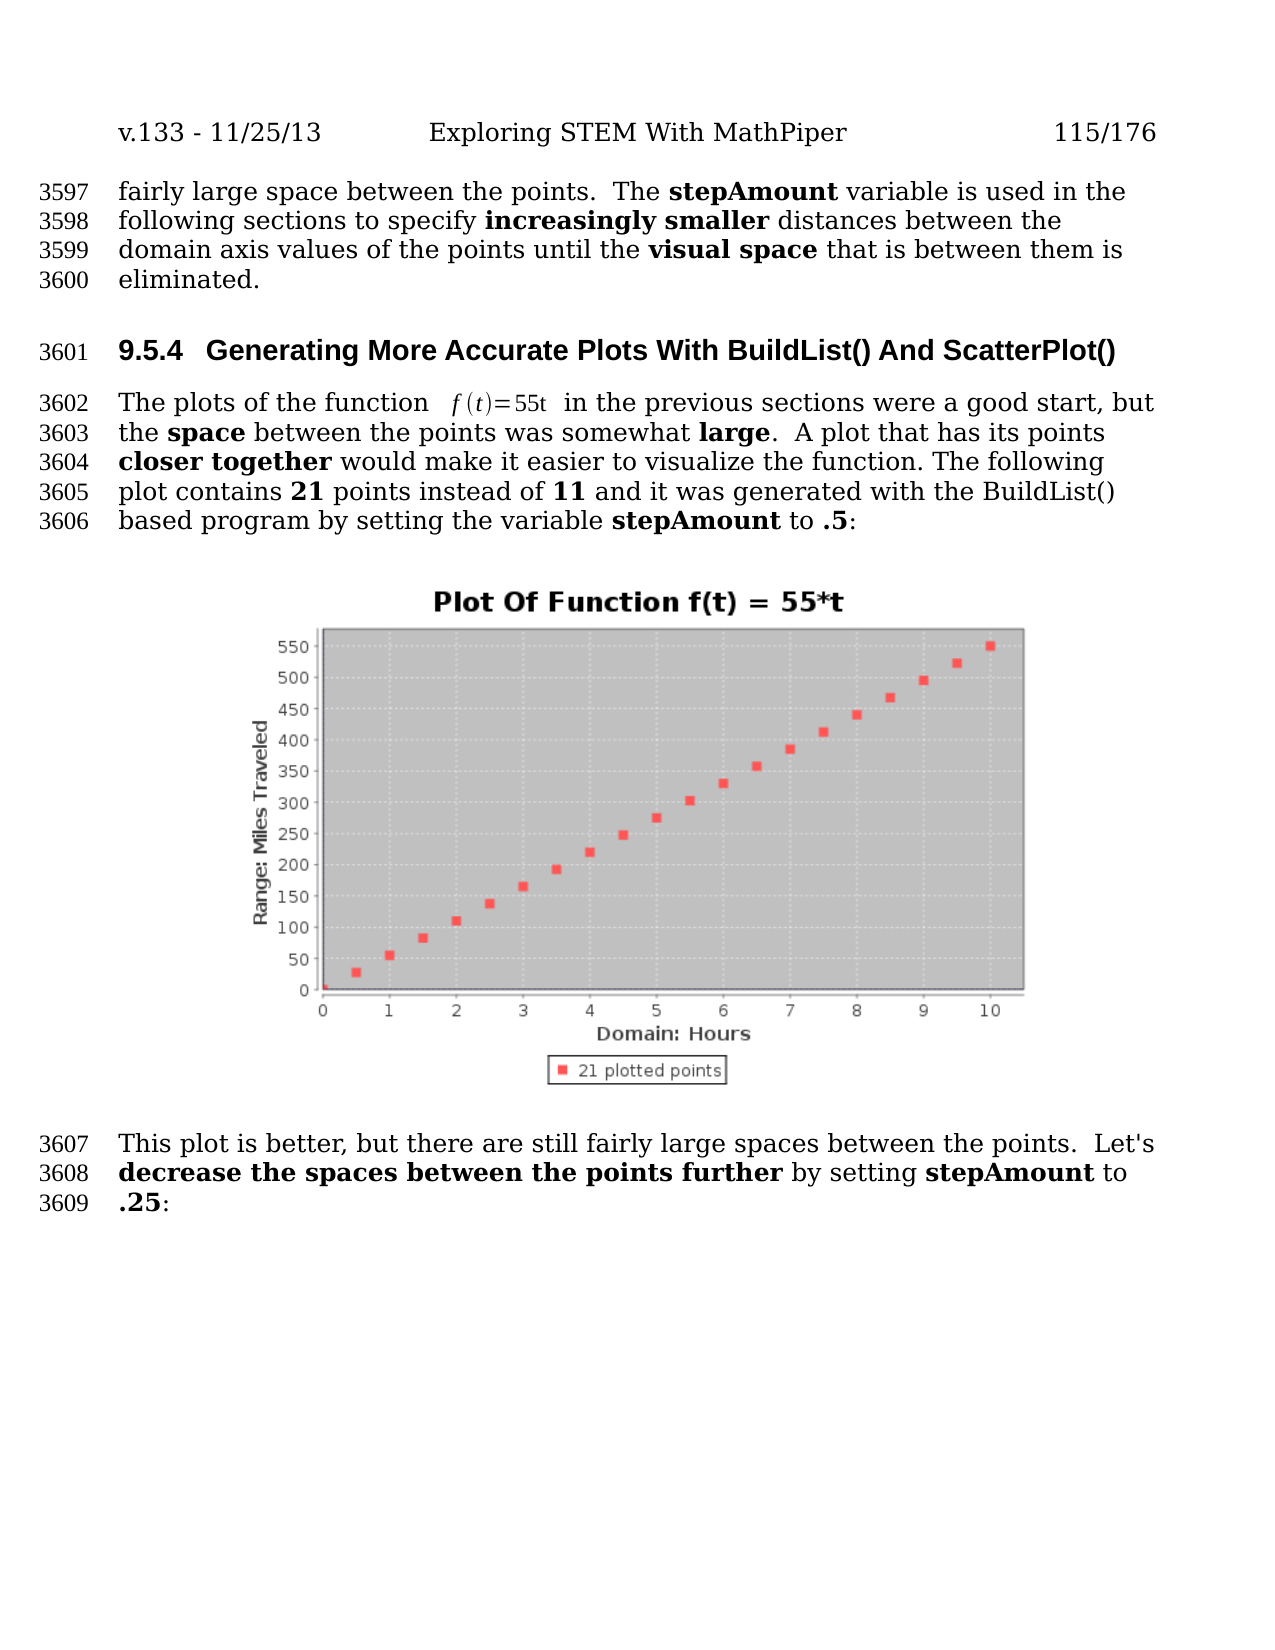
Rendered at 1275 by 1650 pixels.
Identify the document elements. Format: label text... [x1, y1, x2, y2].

picture [235, 585, 1040, 1086]
text The plots of the functionin the previous sections were a good start, but the space between the points was somewhat large. A plot that has its points closer together would make it easier to visualize the function. The following plot contains 21 points instead of 11 and it was generated with the BuildList() based program by setting the variable stepAmount to .5: [118, 388, 1157, 535]
text fairly large space between the points. The stepAmount variable is used in the following sections to specify increasingly smaller distances between the domain axis values of the points until the visual space that is between them is eliminated. [118, 177, 1157, 294]
text This plot is better, but there are still fairly large spaces between the points. Let's decrease the spaces between the points further by setting stepAmount to .25: [118, 1129, 1157, 1217]
subtitle Generating More Accurate Plots With BuildList() And ScatterPlot() [118, 333, 1157, 367]
